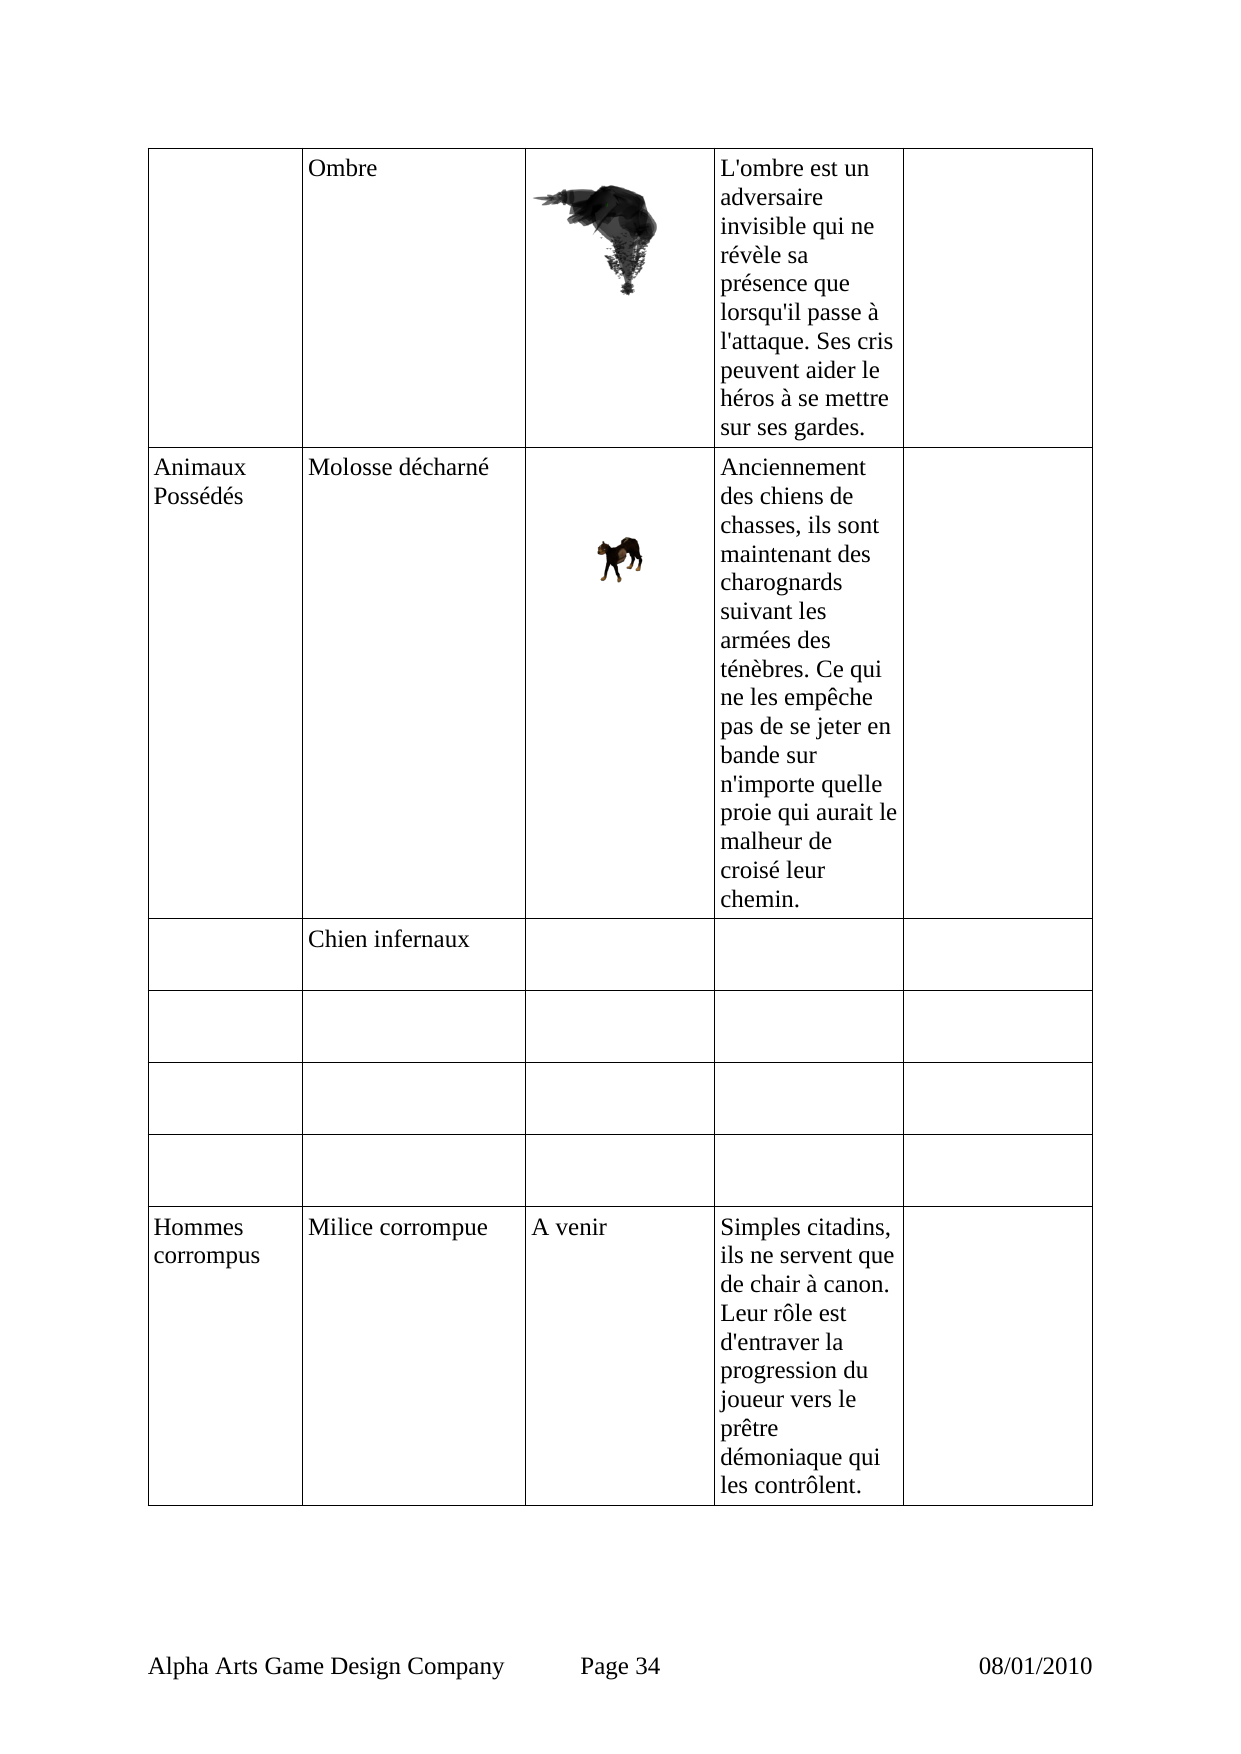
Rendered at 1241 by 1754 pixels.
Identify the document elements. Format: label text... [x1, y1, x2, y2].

table_cell [526, 991, 714, 1062]
table_cell [303, 991, 525, 1062]
table_cell [149, 149, 302, 447]
table_cell [904, 448, 1092, 918]
table_cell [715, 919, 903, 990]
table_cell [526, 154, 714, 447]
table_cell [303, 1063, 525, 1134]
table_cell [303, 1135, 525, 1206]
picture [531, 153, 709, 331]
table_cell [715, 1063, 903, 1134]
table_cell Anciennement des chiens de chasses, ils sont maintenant des charognards suivant les armées des ténèbres. Ce qui ne les empêche pas de se jeter en bande sur n'importe quelle proie qui aurait le malheur de croisé leur chemin. [715, 448, 903, 918]
table_cell Animaux Possédés [149, 448, 302, 918]
table_cell Milice corrompue [303, 1207, 525, 1505]
table_cell [526, 1135, 714, 1206]
table_cell [526, 149, 714, 153]
table_cell Hommes corrompus [149, 1207, 302, 1505]
table_cell A venir [526, 1207, 714, 1505]
table_cell [149, 991, 302, 1062]
table_cell [526, 919, 714, 990]
table_cell [149, 1063, 302, 1134]
table_cell Ombre [303, 149, 525, 447]
table_cell [904, 919, 1092, 990]
table_cell [715, 991, 903, 1062]
table_cell L'ombre est un adversaire invisible qui ne révèle sa présence que lorsqu'il passe à l'attaque. Ses cris peuvent aider le héros à se mettre sur ses gardes. [715, 149, 903, 447]
table_cell Molosse décharné [303, 448, 525, 918]
table_cell [904, 1135, 1092, 1206]
picture [531, 452, 709, 630]
table_cell [715, 1135, 903, 1206]
table_cell [904, 1207, 1092, 1505]
table_cell [149, 919, 302, 990]
table_cell [904, 991, 1092, 1062]
table_cell [526, 1063, 714, 1134]
table_cell [904, 1063, 1092, 1134]
table_cell Chien infernaux [303, 919, 525, 990]
table_cell [904, 149, 1092, 447]
table_cell Simples citadins, ils ne servent que de chair à canon. Leur rôle est d'entraver la progression du joueur vers le prêtre démoniaque qui les contrôlent. [715, 1207, 903, 1505]
table_cell [526, 448, 714, 918]
table_cell [149, 1135, 302, 1206]
